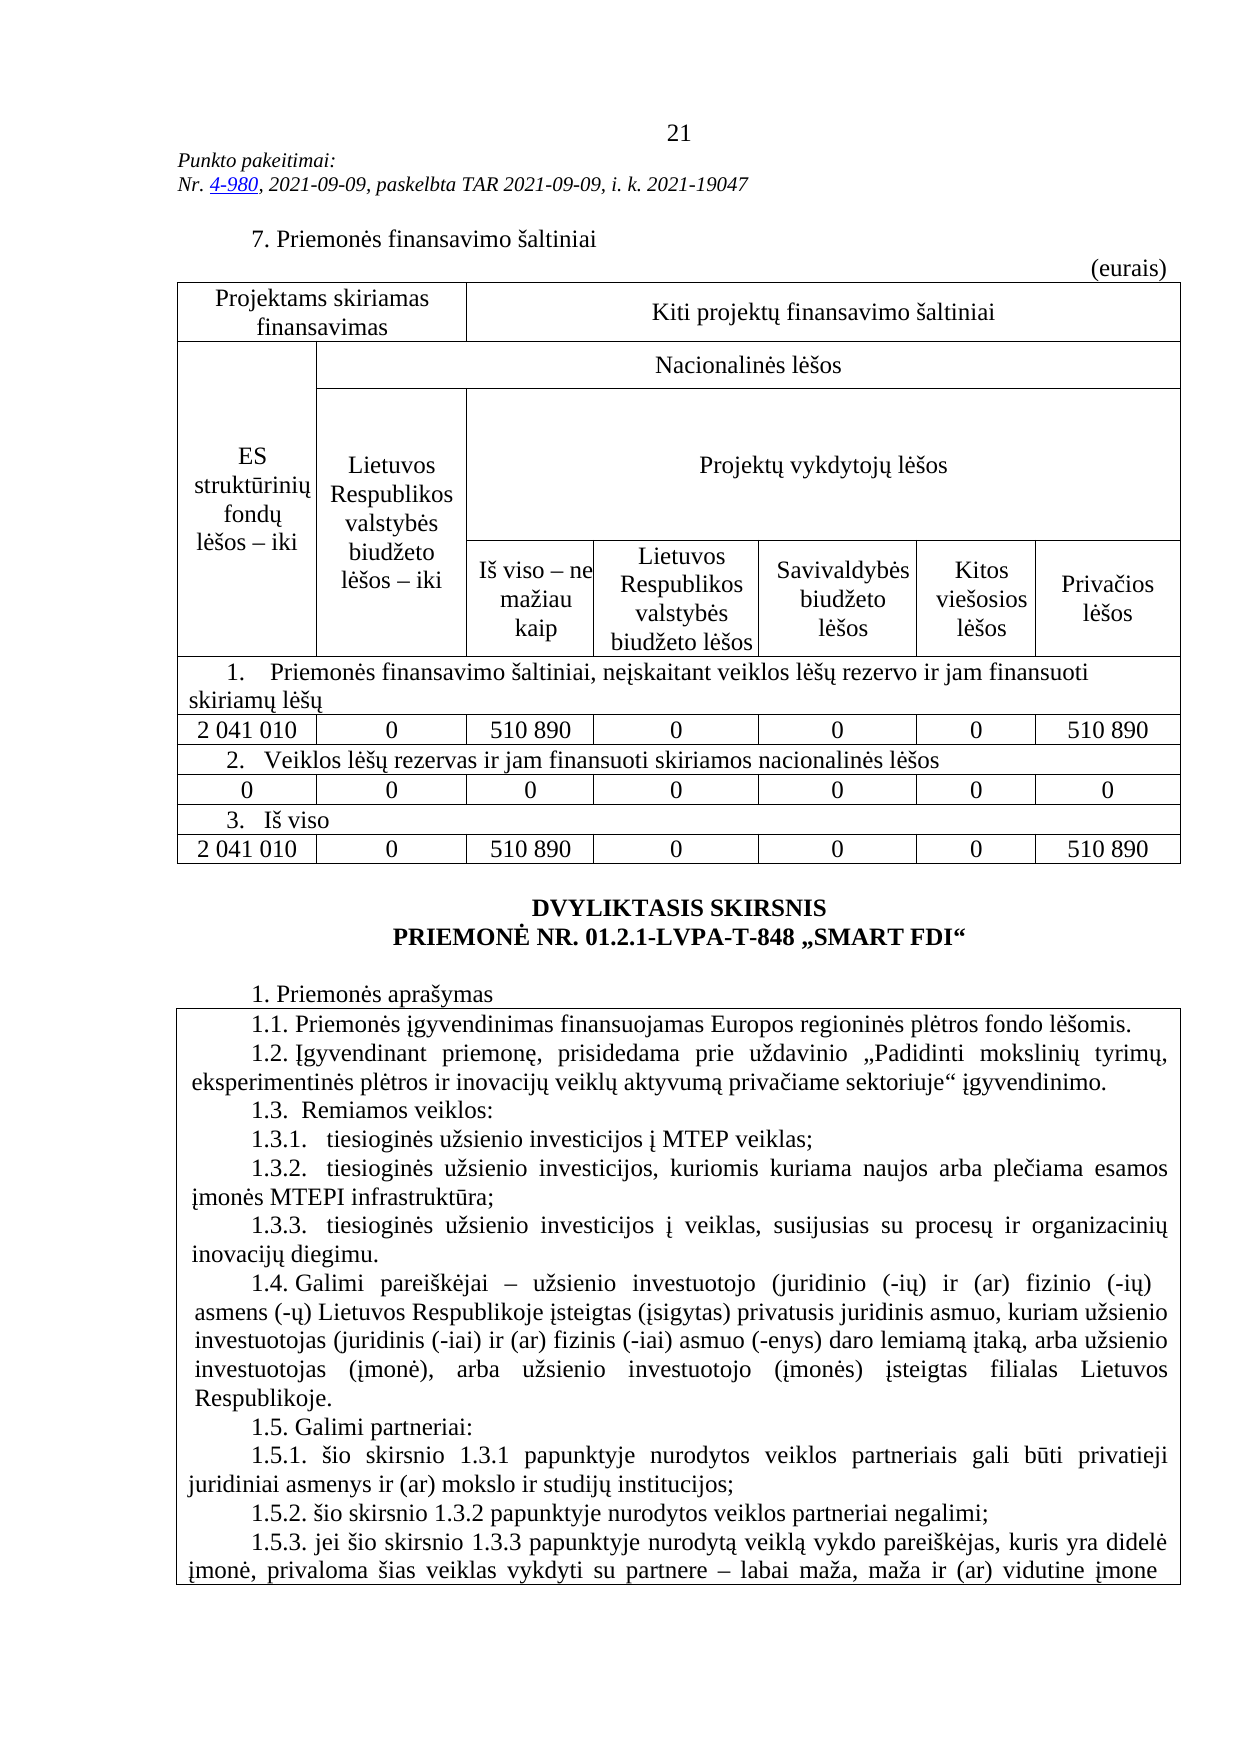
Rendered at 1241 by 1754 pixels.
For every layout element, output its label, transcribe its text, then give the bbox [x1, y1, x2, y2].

table_cell 0 [594, 835, 758, 863]
table_header Projektams skiriamas finansavimas [178, 283, 466, 341]
table_cell Savivaldybės biudžeto lėšos [759, 541, 916, 656]
table_cell Projektų vykdytojų lėšos [467, 389, 1180, 540]
table_cell 510 890 [1036, 835, 1180, 863]
table_cell Iš viso – ne mažiau kaip [467, 541, 593, 656]
table_cell ES struktūrinių fondų lėšos – iki [178, 342, 316, 656]
text Dvyliktasis skirsnis [177, 893, 1181, 922]
table_cell 0 [759, 775, 916, 804]
table_cell 0 [594, 715, 758, 744]
text 7. Priemonės finansavimo šaltiniai [177, 224, 1181, 253]
table_cell 0 [1036, 775, 1180, 804]
table_cell 0 [317, 775, 466, 804]
table_cell 0 [917, 715, 1035, 744]
table_cell 2. Veiklos lėšų rezervas ir jam finansuoti skiriamos nacionalinės lėšos [178, 745, 1180, 774]
table_cell 0 [594, 775, 758, 804]
table_cell 0 [759, 715, 916, 744]
table_cell 0 [917, 835, 1035, 863]
table_cell Nacionalinės lėšos [317, 342, 1180, 388]
table_cell 0 [317, 715, 466, 744]
table_cell 1.3. Remiamos veiklos: 1.3.1. tiesioginės užsienio investicijos į MTEP veiklas; 1.3.2. tiesioginės užsienio investicijos, kuriomis kuriama naujos arba plečiama esamos įmonės MTEPI infrastruktūra; 1.3.3. tiesioginės užsienio investicijos į veiklas, susijusias su procesų ir organizacinių inovacijų diegimu. [177, 1095, 1180, 1268]
table_cell 510 890 [467, 835, 593, 863]
text PRIEMONĖ NR. 01.2.1-LVPA-T-848 „SMART FDI“ [177, 922, 1181, 951]
table_cell 0 [317, 835, 466, 863]
table_header Kiti projektų finansavimo šaltiniai [467, 283, 1180, 341]
table_cell 3. Iš viso [178, 805, 1180, 833]
table_header 1.1. Priemonės įgyvendinimas finansuojamas Europos regioninės plėtros fondo lėšomis. [177, 1009, 1180, 1038]
text Nr. 4-980, 2021-09-09, paskelbta TAR 2021-09-09, i. k. 2021-19047 [177, 172, 1181, 196]
table_cell Kitos viešosios lėšos [917, 541, 1035, 656]
table_cell Lietuvos Respublikos valstybės biudžeto lėšos – iki [317, 389, 466, 656]
table_cell 0 [467, 775, 593, 804]
table_cell 0 [917, 775, 1035, 804]
text 1. Priemonės aprašymas [244, 979, 1181, 1008]
text Punkto pakeitimai: [177, 148, 1181, 172]
text (eurais) [177, 253, 1181, 282]
table_cell 2 041 010 [178, 715, 316, 744]
table_cell Lietuvos Respublikos valstybės biudžeto lėšos [594, 541, 758, 656]
table_cell 510 890 [1036, 715, 1180, 744]
table_cell 1.2. Įgyvendinant priemonę, prisidedama prie uždavinio „Padidinti mokslinių tyrimų, eksperimentinės plėtros ir inovacijų veiklų aktyvumą privačiame sektoriuje“ įgyvendinimo. [177, 1038, 1180, 1095]
table_cell 0 [759, 835, 916, 863]
table_cell 2 041 010 [178, 835, 316, 863]
table_cell 1. Priemonės finansavimo šaltiniai, neįskaitant veiklos lėšų rezervo ir jam finansuoti skiriamų lėšų [178, 657, 1180, 714]
table_cell 0 [178, 775, 316, 804]
table_cell Privačios lėšos [1036, 541, 1180, 656]
table_cell 1.4. Galimi pareiškėjai – užsienio investuotojo (juridinio (-ių) ir (ar) fizinio (-ių) asmens (-ų) Lietuvos Respublikoje įsteigtas (įsigytas) privatusis juridinis asmuo, kuriam užsienio investuotojas (juridinis (-iai) ir (ar) fizinis (-iai) asmuo (-enys) daro lemiamą įtaką, arba užsienio investuotojas (įmonė), arba užsienio investuotojo (įmonės) įsteigtas filialas Lietuvos Respublikoje. 1.5. Galimi partneriai: 1.5.1. šio skirsnio 1.3.1 papunktyje nurodytos veiklos partneriais gali būti privatieji juridiniai asmenys ir (ar) mokslo ir studijų institucijos; 1.5.2. šio skirsnio 1.3.2 papunktyje nurodytos veiklos partneriai negalimi; 1.5.3. jei šio skirsnio 1.3.3 papunktyje nurodytą veiklą vykdo pareiškėjas, kuris yra didelė įmonė, privaloma šias veiklas vykdyti su partnere – labai maža, maža ir (ar) vidutine įmone [177, 1268, 1180, 1584]
table_cell 510 890 [467, 715, 593, 744]
